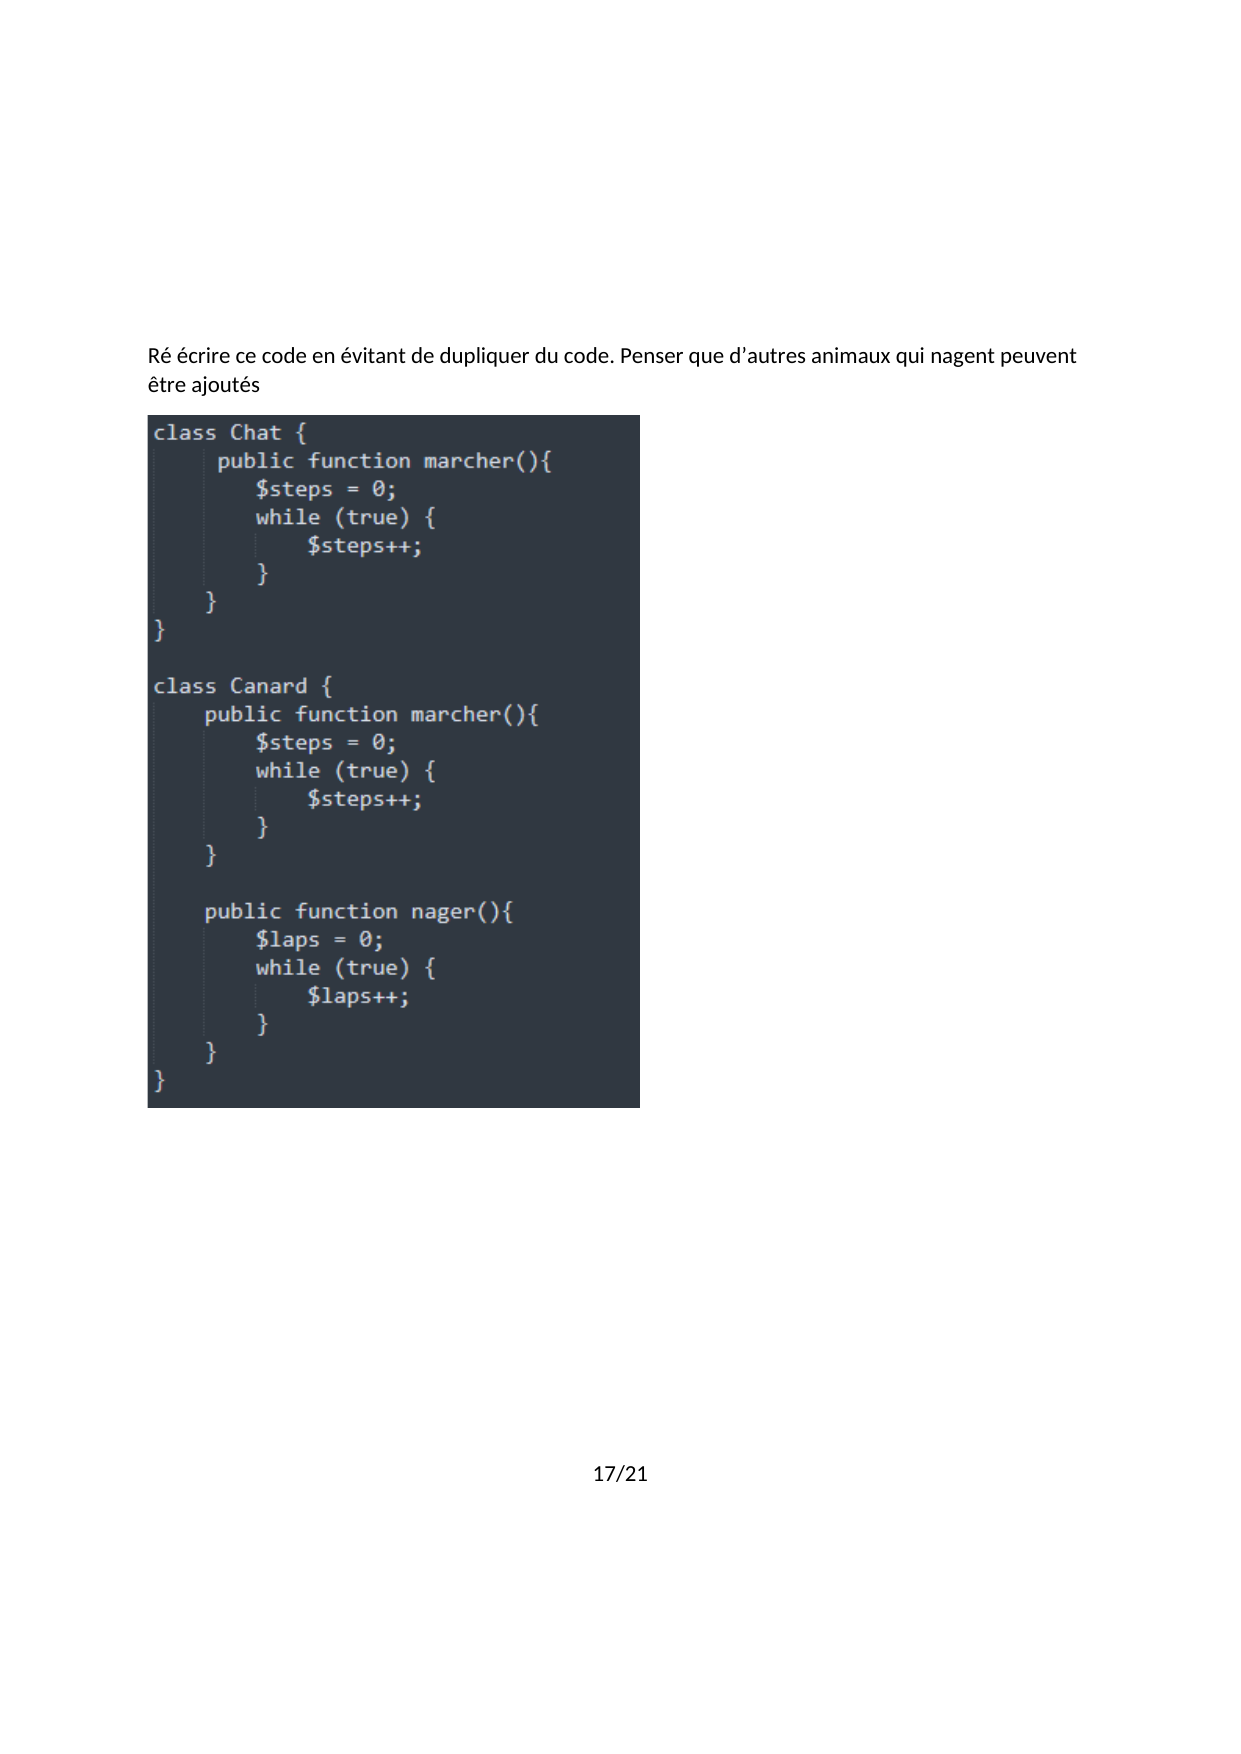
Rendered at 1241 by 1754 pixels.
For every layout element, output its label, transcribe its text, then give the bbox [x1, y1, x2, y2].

picture [147, 415, 640, 1108]
text Ré écrire ce code en évitant de dupliquer du code. Penser que d’autres animaux qui nagent peuvent être ajoutés [148, 341, 1093, 398]
